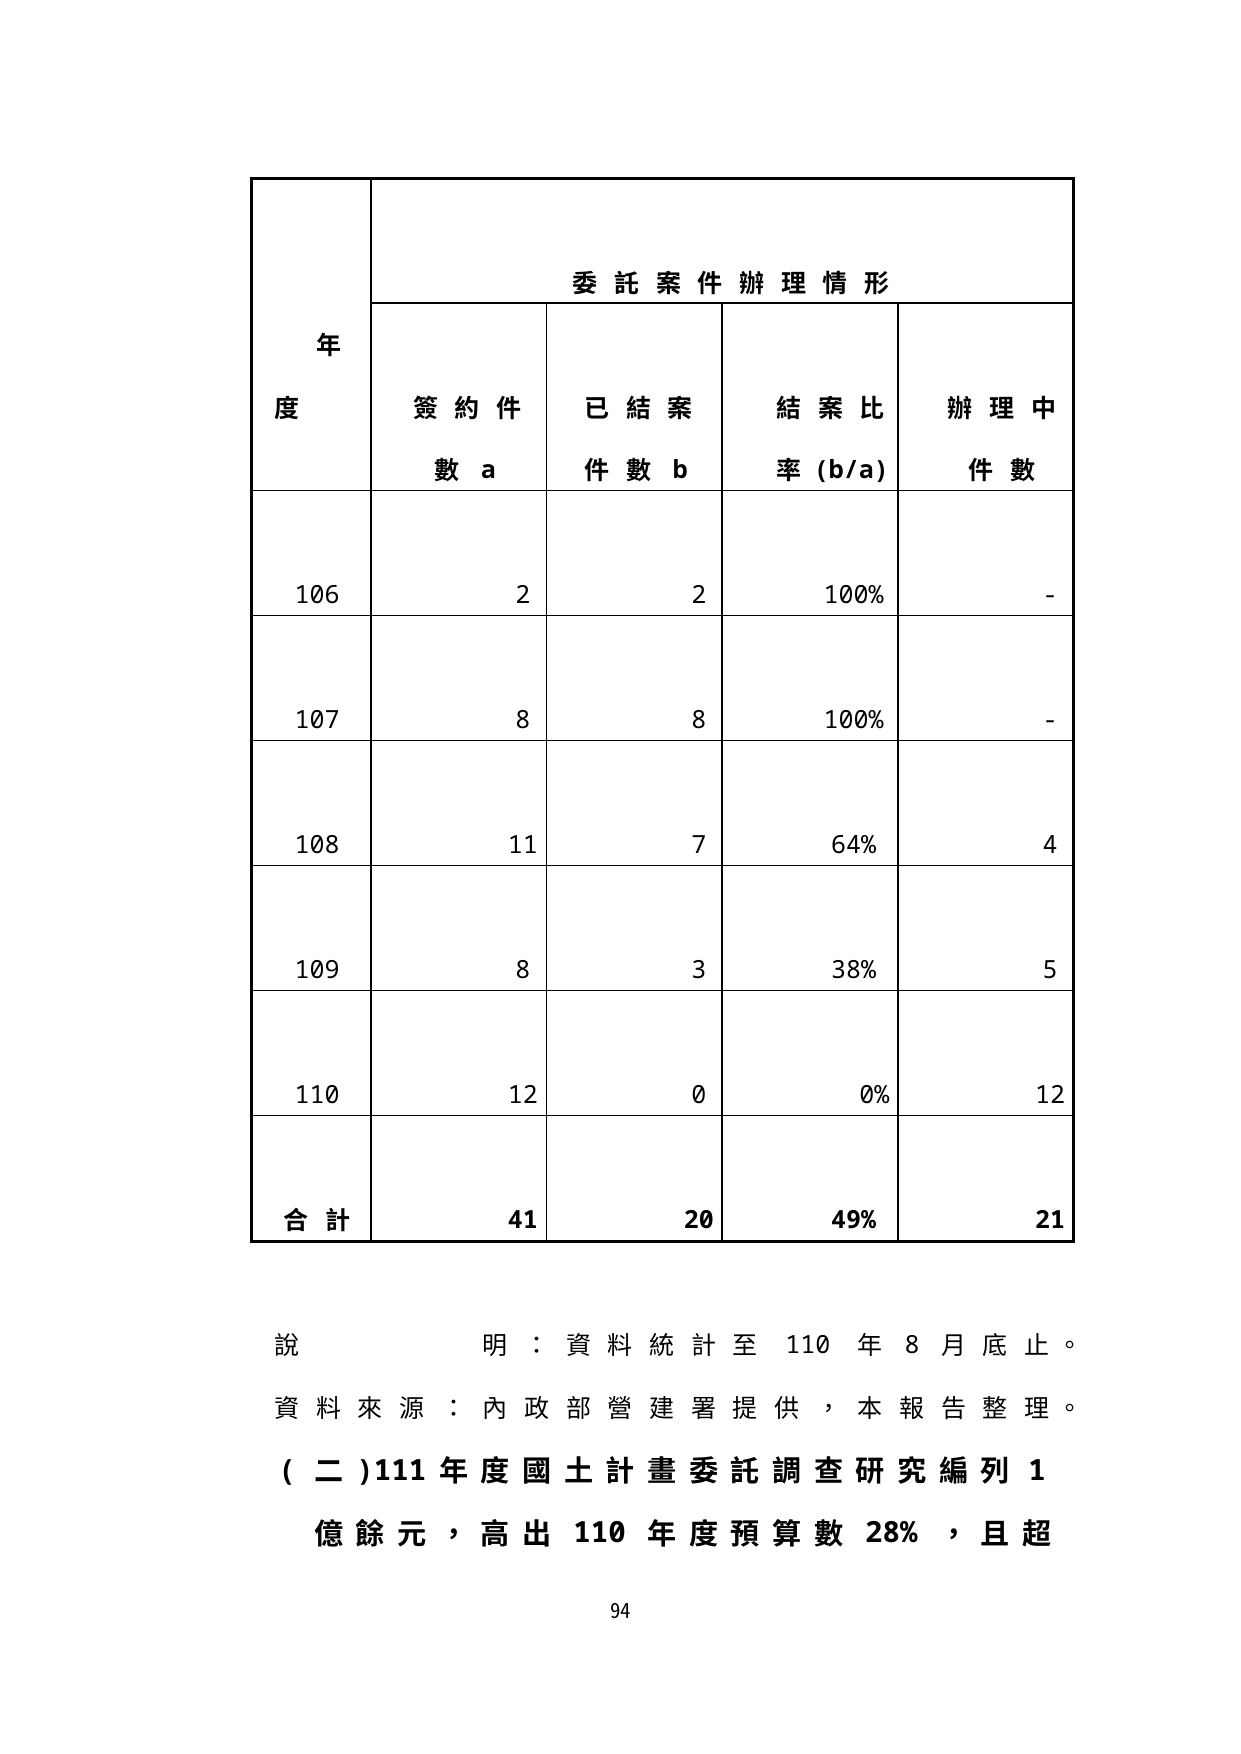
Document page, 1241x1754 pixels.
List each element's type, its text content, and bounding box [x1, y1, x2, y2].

table_cell 49% [723, 1116, 897, 1240]
table_cell - [899, 491, 1072, 615]
table_cell 100% [723, 491, 897, 615]
table_cell 8 [372, 616, 546, 740]
table_cell 4 [899, 741, 1072, 865]
table_cell 107 [253, 616, 370, 740]
table_cell 100% [723, 616, 897, 740]
table_cell 38% [723, 866, 897, 990]
table_cell 結案比率(b/a) [723, 304, 897, 490]
table_cell 2 [372, 491, 546, 615]
table_cell 8 [547, 616, 721, 740]
table_cell 20 [547, 1116, 721, 1240]
text 說 明：資料統計至110年8月底止。 [242, 1302, 1058, 1365]
table_cell 106 [253, 491, 370, 615]
table_cell 7 [547, 741, 721, 865]
table_cell 5 [899, 866, 1072, 990]
table_cell 64% [723, 741, 897, 865]
text (二)111年度國土計畫委託調查研究編列1億餘元，高出110年度預算數28%，且超 [242, 1427, 1058, 1552]
table_cell 12 [899, 991, 1072, 1115]
table_cell 110 [253, 991, 370, 1115]
table_cell 2 [547, 491, 721, 615]
table_cell 0 [547, 991, 721, 1115]
table_header 年度 [253, 180, 370, 490]
text 資料來源：內政部營建署提供，本報告整理。 [242, 1365, 1058, 1427]
table_cell 簽約件數a [372, 304, 546, 490]
table_cell 辦理中件數 [899, 304, 1072, 490]
table_cell 12 [372, 991, 546, 1115]
table_cell 8 [372, 866, 546, 990]
table_cell 21 [899, 1116, 1072, 1240]
table_header 委託案件辦理情形 [372, 180, 1072, 302]
table_cell 3 [547, 866, 721, 990]
table_cell 41 [372, 1116, 546, 1240]
table_cell 合計 [253, 1116, 370, 1240]
table_cell 108 [253, 741, 370, 865]
table_cell 11 [372, 741, 546, 865]
table_cell 0% [723, 991, 897, 1115]
table_cell 已結案件數b [547, 304, 721, 490]
table_cell 109 [253, 866, 370, 990]
table_cell - [899, 616, 1072, 740]
